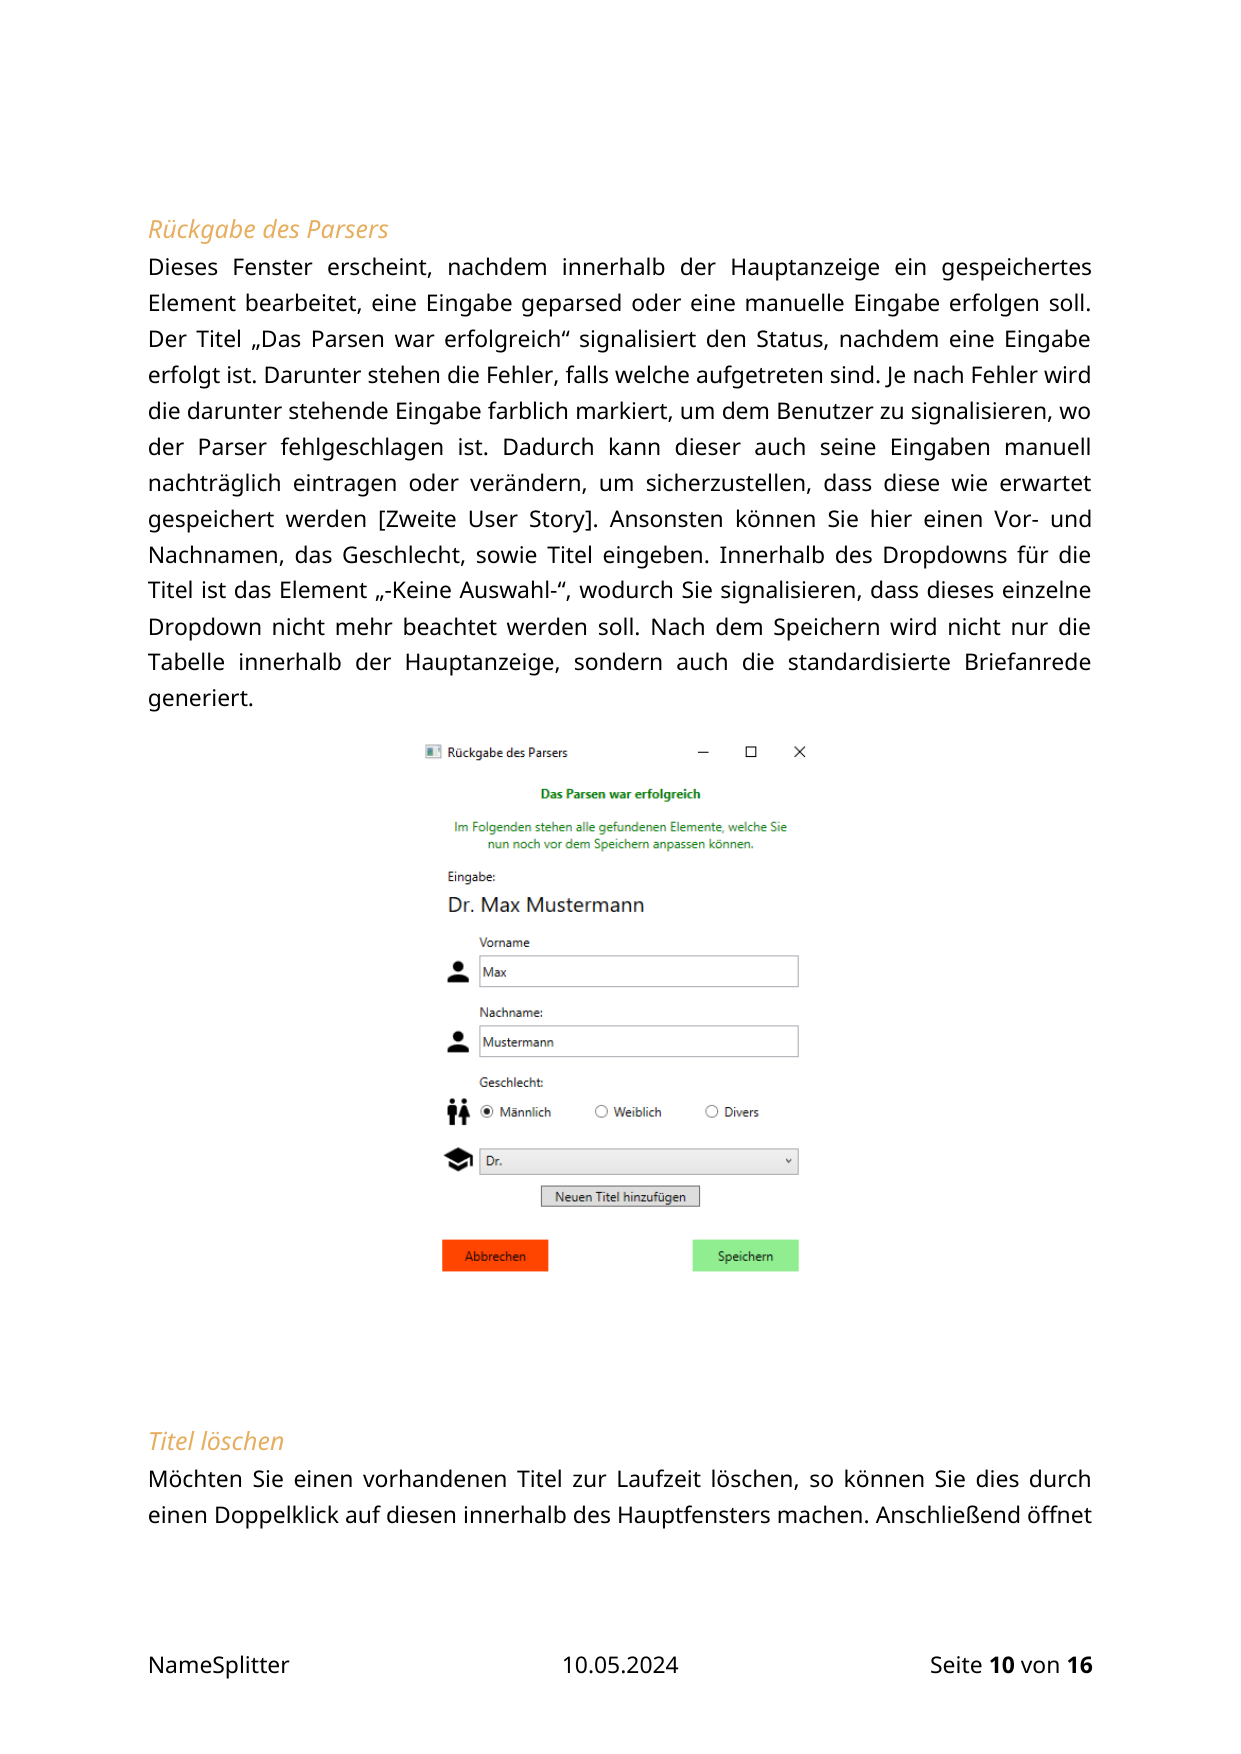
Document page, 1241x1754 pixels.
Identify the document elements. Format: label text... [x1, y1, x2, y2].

subtitle Rückgabe des Parsers [148, 212, 1093, 246]
text Möchten Sie einen vorhandenen Titel zur Laufzeit löschen, so können Sie dies durch einen Doppelklick auf diesen innerhalb des Hauptfensters machen. Anschließend öffnet [148, 1463, 1093, 1530]
text Dieses Fenster erscheint, nachdem innerhalb der Hauptanzeige ein gespeichertes Element bearbeitet, eine Eingabe geparsed oder eine manuelle Eingabe erfolgen soll. Der Titel „Das Parsen war erfolgreich“ signalisiert den Status, nachdem eine Eingabe erfolgt ist. Darunter stehen die Fehler, falls welche aufgetreten sind. Je nach Fehler wird die darunter stehende Eingabe farblich markiert, um dem Benutzer zu signalisieren, wo der Parser fehlgeschlagen ist. Dadurch kann dieser auch seine Eingaben manuell nachträglich eintragen oder verändern, um sicherzustellen, dass diese wie erwartet gespeichert werden [Zweite User Story]. Ansonsten können Sie hier einen Vor- und Nachnamen, das Geschlecht, sowie Titel eingeben. Innerhalb des Dropdowns für die Titel ist das Element „-Keine Auswahl-“, wodurch Sie signalisieren, dass dieses einzelne Dropdown nicht mehr beachtet werden soll. Nach dem Speichern wird nicht nur die Tabelle innerhalb der Hauptanzeige, sondern auch die standardisierte Briefanrede generiert. [148, 251, 1093, 713]
subtitle Titel löschen [148, 1423, 1093, 1457]
